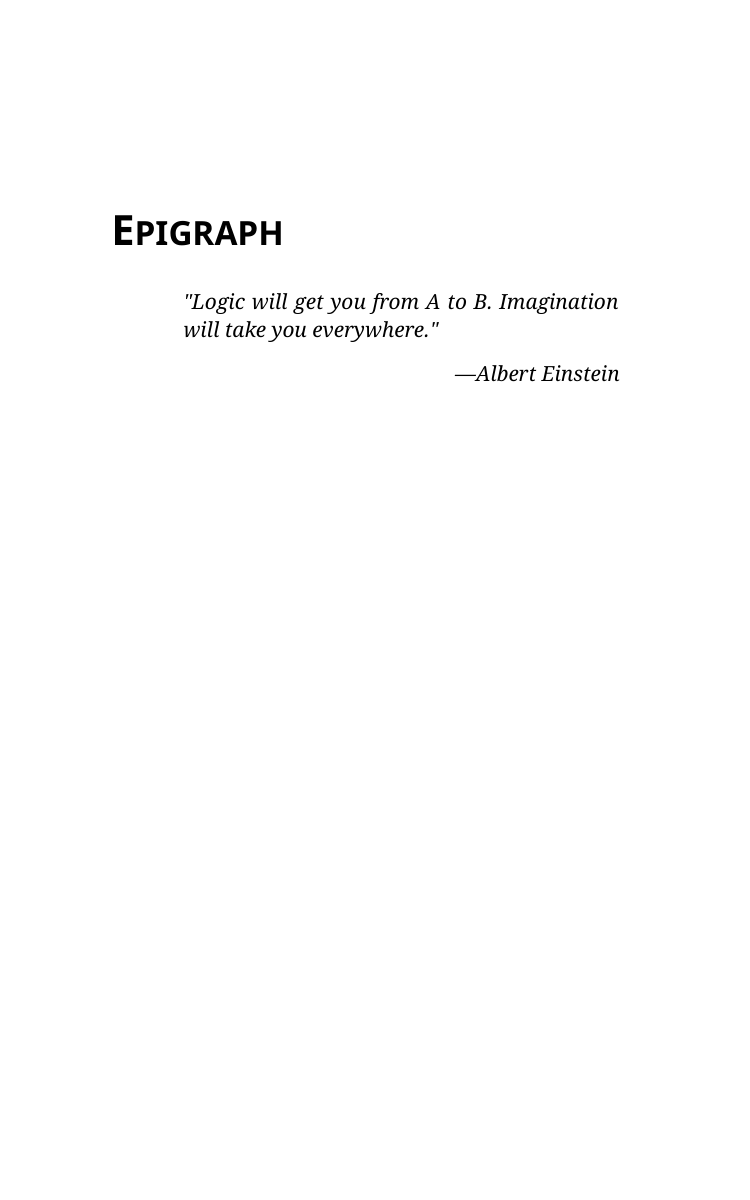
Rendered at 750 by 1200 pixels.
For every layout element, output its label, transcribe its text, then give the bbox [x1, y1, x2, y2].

subtitle Epigraph [108, 197, 694, 260]
text —Albert Einstein [183, 359, 619, 387]
text "Logic will get you from A to B. Imagination will take you everywhere." [183, 287, 619, 344]
